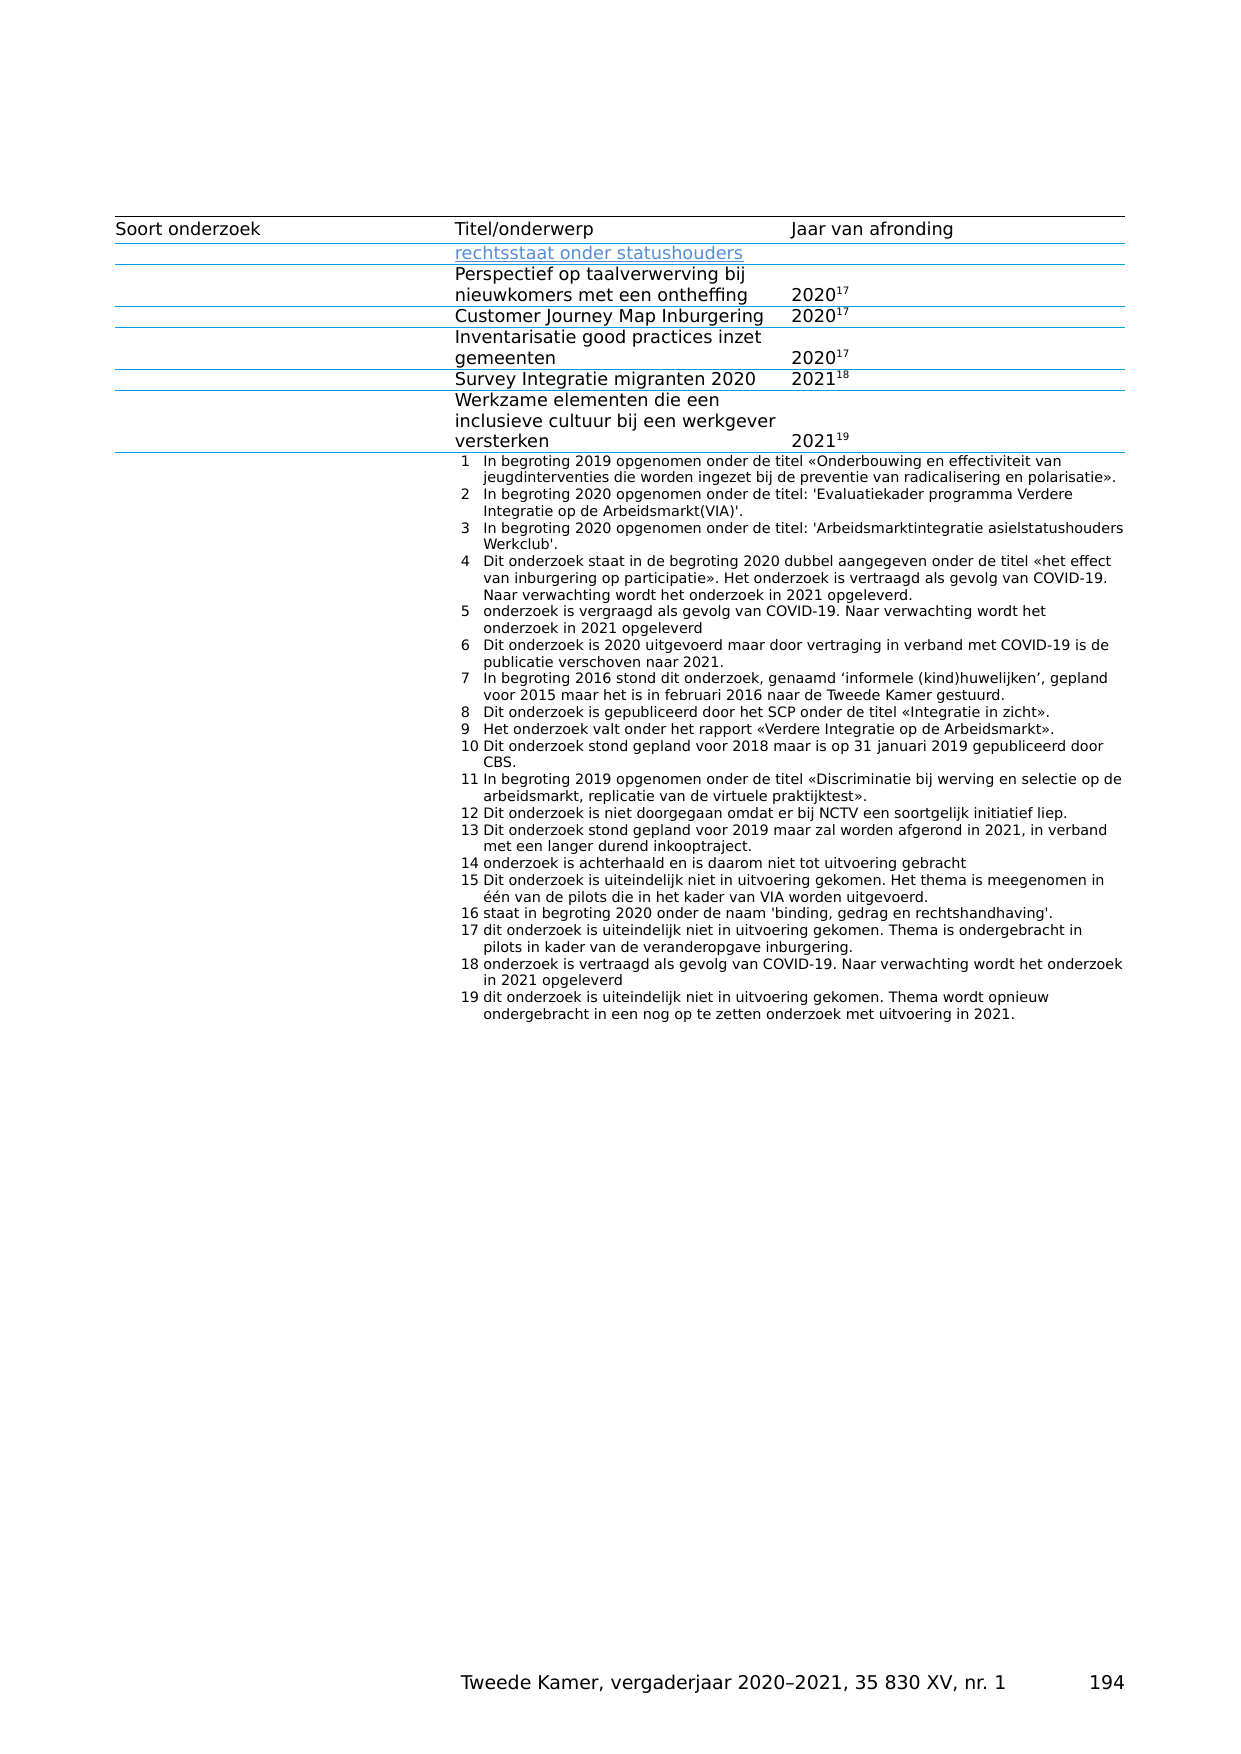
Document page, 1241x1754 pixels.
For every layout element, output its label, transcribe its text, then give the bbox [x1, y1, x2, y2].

table_cell rechtsstaat onder statushouders [452, 244, 788, 264]
table_cell Inventarisatie good practices inzet gemeenten [452, 328, 788, 368]
table_cell Survey Integratie migranten 2020 [452, 370, 788, 390]
table_header Tabel 133 Artikel 13 - Integratie en maatschappelijke samenhang [115, 191, 1125, 216]
list dit onderzoek is uiteindelijk niet in uitvoering gekomen. Thema wordt opnieuw ondergebracht in een nog op te zetten onderzoek met uitvoering in 2021. [461, 989, 1125, 1023]
list Dit onderzoek stond gepland voor 2018 maar is op 31 januari 2019 gepubliceerd door CBS. [461, 738, 1125, 771]
list Dit onderzoek is gepubliceerd door het SCP onder de titel «Integratie in zicht». [461, 704, 1125, 721]
table_cell Perspectief op taalverwerving bij nieuwkomers met een ontheffing [452, 265, 788, 306]
table_cell Jaar van afronding [788, 217, 1125, 243]
list onderzoek is achterhaald en is daarom niet tot uitvoering gebracht [461, 855, 1125, 872]
list Het onderzoek valt onder het rapport «Verdere Integratie op de Arbeidsmarkt». [461, 721, 1125, 738]
list dit onderzoek is uiteindelijk niet in uitvoering gekomen. Thema is ondergebracht in pilots in kader van de veranderopgave inburgering. [461, 922, 1125, 956]
table_cell 202017 [788, 328, 1125, 368]
table_cell [115, 265, 452, 306]
table_cell [788, 244, 1125, 264]
table_cell [115, 328, 452, 368]
table_cell [115, 244, 452, 264]
list In begroting 2020 opgenomen onder de titel: 'Evaluatiekader programma Verdere Integratie op de Arbeidsmarkt(VIA)'. [461, 486, 1125, 520]
list onderzoek is vertraagd als gevolg van COVID-19. Naar verwachting wordt het onderzoek in 2021 opgeleverd [461, 956, 1125, 989]
list In begroting 2019 opgenomen onder de titel «Discriminatie bij werving en selectie op de arbeidsmarkt, replicatie van de virtuele praktijktest». [461, 771, 1125, 805]
table_cell Werkzame elementen die een inclusieve cultuur bij een werkgever versterken [452, 391, 788, 452]
table_cell Titel/onderwerp [452, 217, 788, 243]
list onderzoek is vergraagd als gevolg van COVID-19. Naar verwachting wordt het onderzoek in 2021 opgeleverd [461, 603, 1125, 637]
list Dit onderzoek stond gepland voor 2019 maar zal worden afgerond in 2021, in verband met een langer durend inkooptraject. [461, 822, 1125, 855]
table_cell 202017 [788, 265, 1125, 306]
table_cell 202119 [788, 391, 1125, 452]
table_cell [115, 370, 452, 390]
table_cell [115, 391, 452, 452]
list Dit onderzoek is uiteindelijk niet in uitvoering gekomen. Het thema is meegenomen in één van de pilots die in het kader van VIA worden uitgevoerd. [461, 872, 1125, 905]
table_cell 202017 [788, 307, 1125, 327]
list In begroting 2019 opgenomen onder de titel «Onderbouwing en effectiviteit van jeugdinterventies die worden ingezet bij de preventie van radicalisering en polarisatie». [461, 453, 1125, 486]
table_cell [115, 307, 452, 327]
list staat in begroting 2020 onder de naam 'binding, gedrag en rechtshandhaving'. [461, 905, 1125, 922]
list In begroting 2020 opgenomen onder de titel: 'Arbeidsmarktintegratie asielstatushouders Werkclub'. [461, 520, 1125, 553]
list Dit onderzoek is niet doorgegaan omdat er bij NCTV een soortgelijk initiatief liep. [461, 805, 1125, 822]
list Dit onderzoek is 2020 uitgevoerd maar door vertraging in verband met COVID-19 is de publicatie verschoven naar 2021. [461, 637, 1125, 671]
list In begroting 2016 stond dit onderzoek, genaamd ‘informele (kind)huwelijken’, gepland voor 2015 maar het is in februari 2016 naar de Tweede Kamer gestuurd. [461, 671, 1125, 704]
table_cell Soort onderzoek [115, 217, 452, 243]
list Dit onderzoek staat in de begroting 2020 dubbel aangegeven onder de titel «het effect van inburgering op participatie». Het onderzoek is vertraagd als gevolg van COVID-19. Naar verwachting wordt het onderzoek in 2021 opgeleverd. [461, 553, 1125, 603]
table_cell 202118 [788, 370, 1125, 390]
table_cell Customer Journey Map Inburgering [452, 307, 788, 327]
